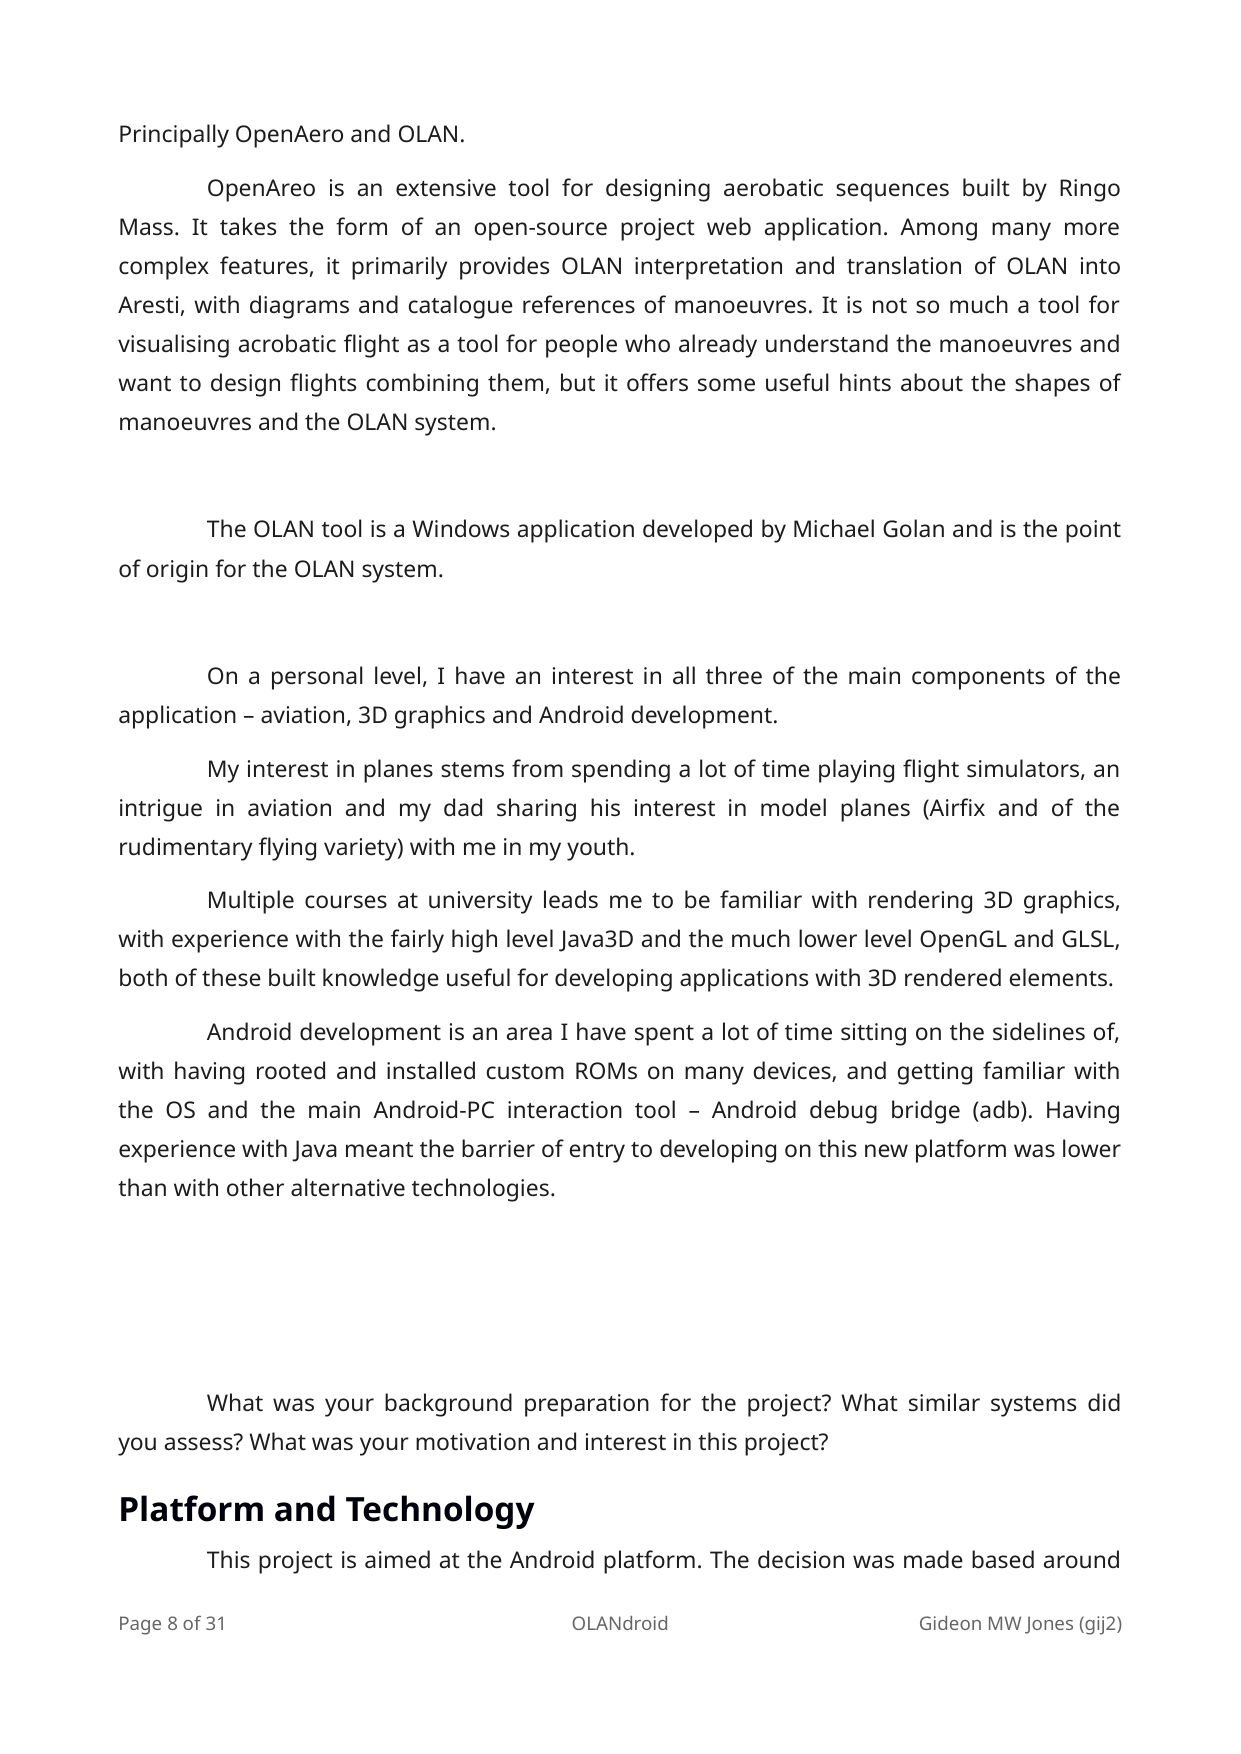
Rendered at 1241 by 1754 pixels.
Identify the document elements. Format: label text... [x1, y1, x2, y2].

text Multiple courses at university leads me to be familiar with rendering 3D graphics, with experience with the fairly high level Java3D and the much lower level OpenGL and GLSL, both of these built knowledge useful for developing applications with 3D rendered elements. [118, 884, 1122, 994]
text This project is aimed at the Android platform. The decision was made based around [118, 1544, 1122, 1575]
text Principally OpenAero and OLAN. [118, 118, 1122, 149]
text On a personal level, I have an interest in all three of the main components of the application – aviation, 3D graphics and Android development. [118, 660, 1122, 730]
text OpenAreo is an extensive tool for designing aerobatic sequences built by Ringo Mass. It takes the form of an open-source project web application. Among many more complex features, it primarily provides OLAN interpretation and translation of OLAN into Aresti, with diagrams and catalogue references of manoeuvres. It is not so much a tool for visualising acrobatic flight as a tool for people who already understand the manoeuvres and want to design flights combining them, but it offers some useful hints about the shapes of manoeuvres and the OLAN system. [118, 172, 1122, 437]
text My interest in planes stems from spending a lot of time playing flight simulators, an intrigue in aviation and my dad sharing his interest in model planes (Airfix and of the rudimentary flying variety) with me in my youth. [118, 752, 1122, 862]
subtitle Platform and Technology [118, 1486, 1122, 1531]
text Android development is an area I have spent a lot of time sitting on the sidelines of, with having rooted and installed custom ROMs on many devices, and getting familiar with the OS and the main Android-PC interaction tool – Android debug bridge (adb). Having experience with Java meant the barrier of entry to developing on this new platform was lower than with other alternative technologies. [118, 1016, 1122, 1203]
text What was your background preparation for the project? What similar systems did you assess? What was your motivation and interest in this project? [118, 1387, 1122, 1457]
text The OLAN tool is a Windows application developed by Michael Golan and is the point of origin for the OLAN system. [118, 513, 1122, 584]
